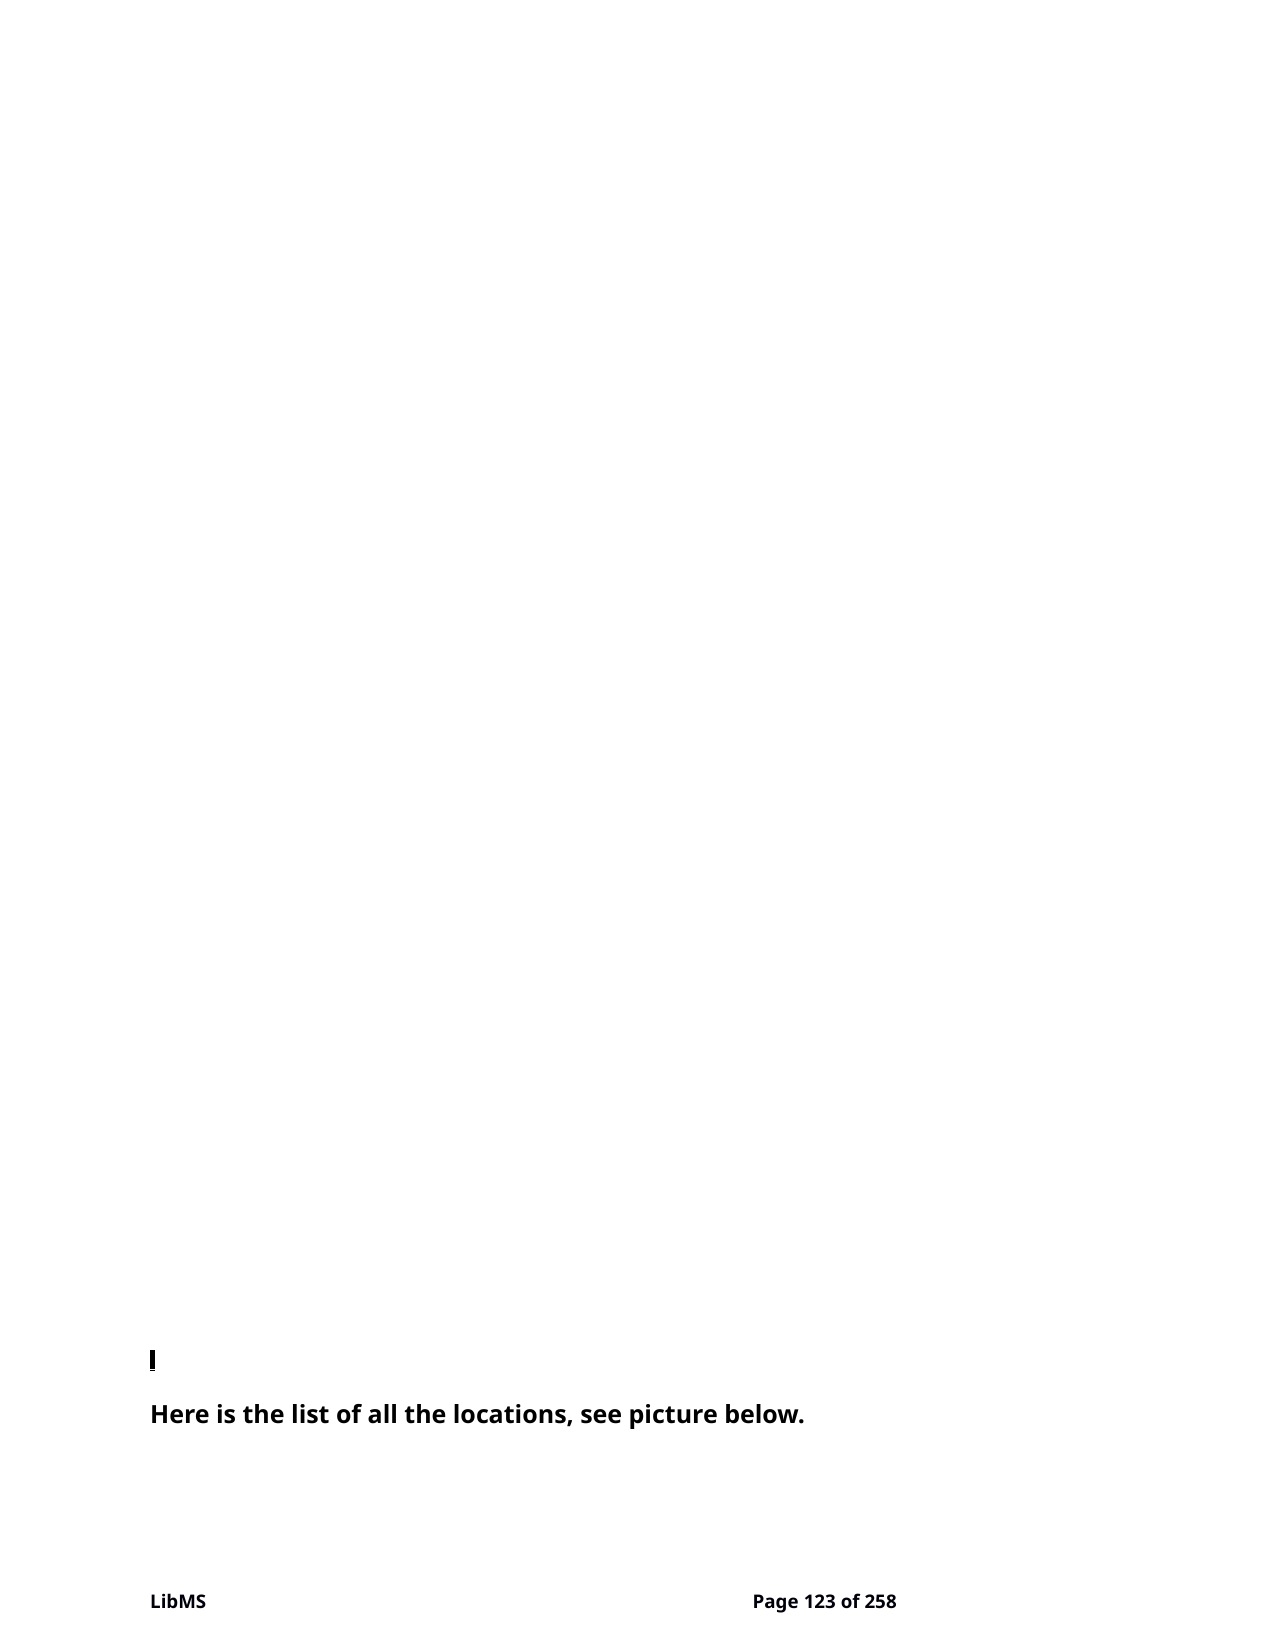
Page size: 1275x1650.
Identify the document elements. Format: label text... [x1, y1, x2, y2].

text Here is the list of all the locations, see picture below. [150, 1396, 1125, 1430]
